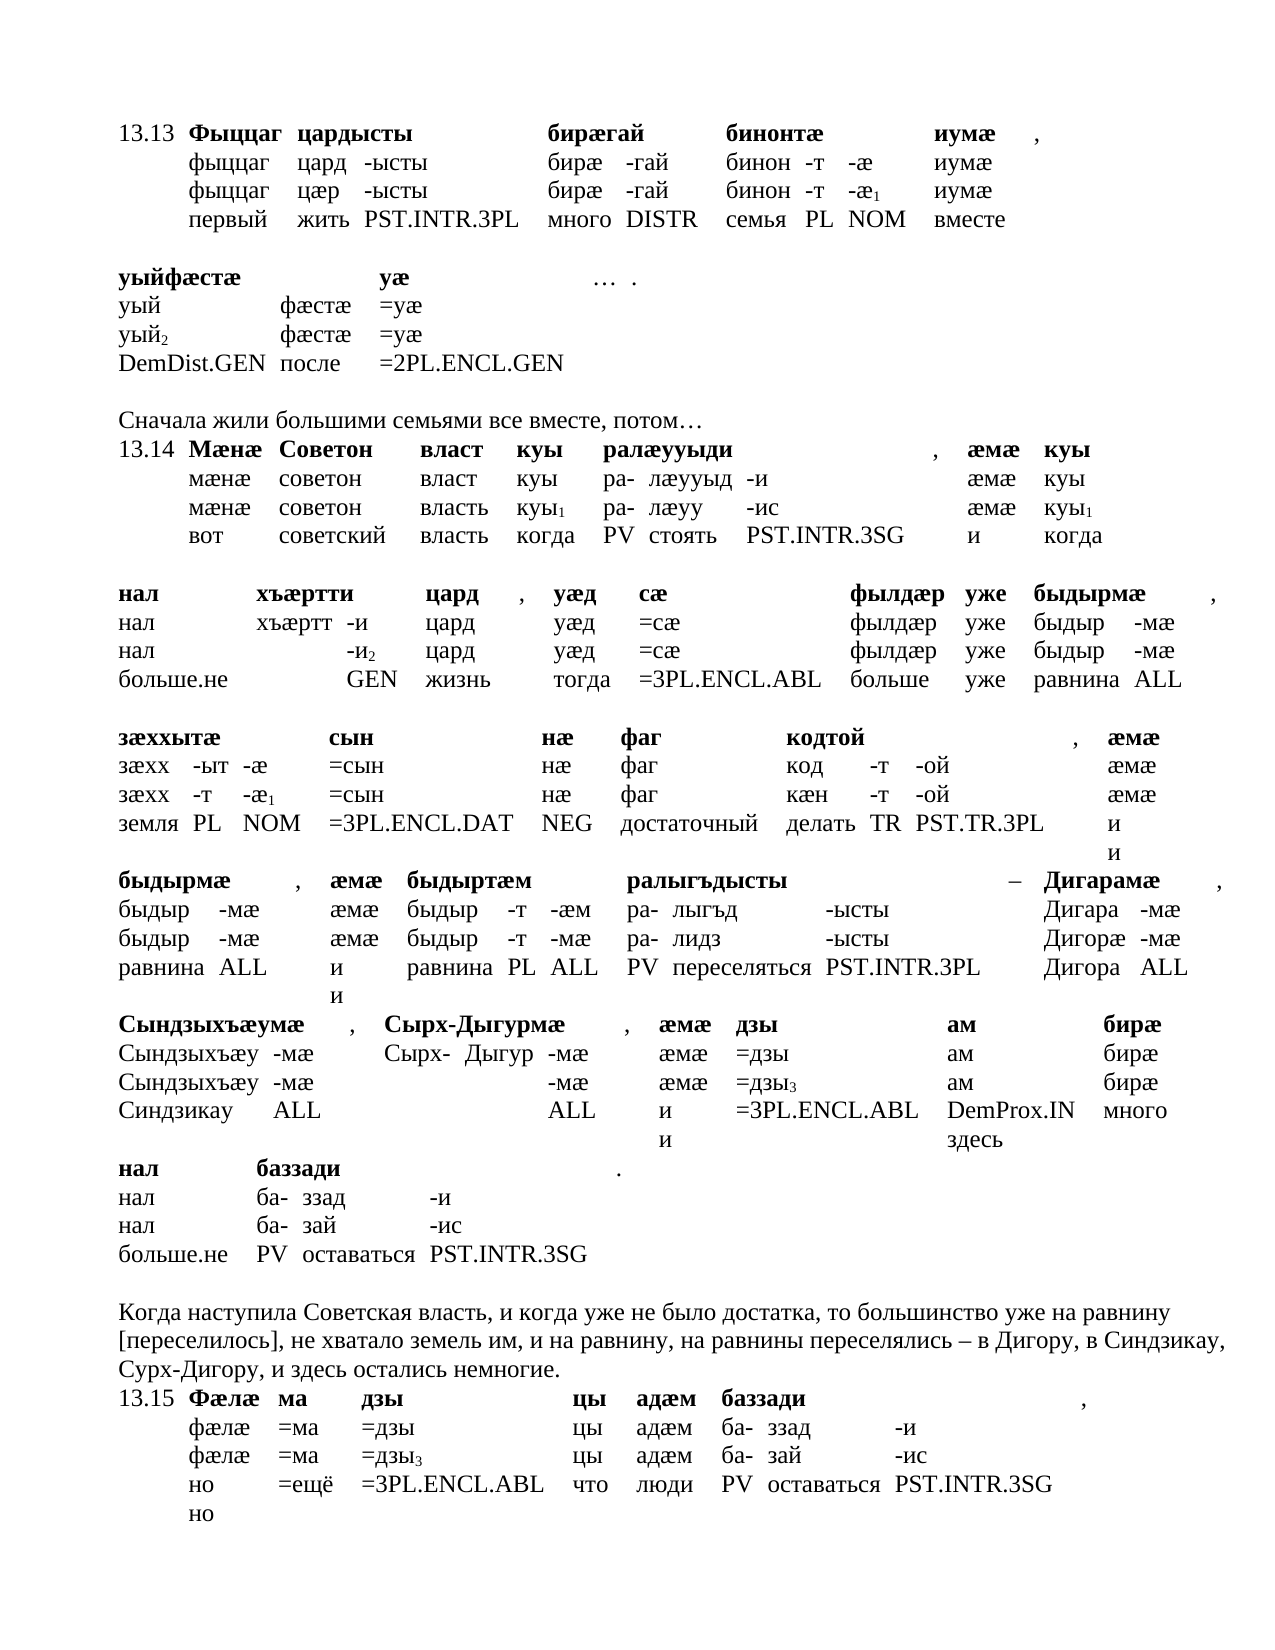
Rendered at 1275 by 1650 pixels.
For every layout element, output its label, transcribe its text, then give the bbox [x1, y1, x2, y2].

text дзы [361, 1383, 559, 1412]
text -гай [626, 147, 698, 176]
text уый2 [118, 319, 266, 348]
text Дигара [1043, 894, 1126, 923]
text -гай [626, 176, 698, 204]
text =уæ [379, 291, 564, 319]
text фæлæ [188, 1441, 250, 1469]
text ам [947, 1009, 1089, 1038]
text -и [894, 1412, 1053, 1441]
text æмæ [330, 866, 393, 894]
text -ой [915, 751, 1045, 779]
text уæд [553, 578, 625, 607]
text PV [603, 521, 635, 549]
text DISTR [626, 204, 698, 233]
text -т [805, 176, 834, 204]
text бирæ [1103, 1009, 1181, 1038]
text -æ1 [243, 779, 301, 808]
text лыгъд [672, 894, 812, 923]
text ам [947, 1067, 1075, 1096]
text больше.не [118, 664, 228, 693]
text -ысты [825, 894, 981, 923]
text =дзы [361, 1412, 545, 1441]
text фылдæр [850, 636, 937, 664]
text Дигора [1043, 952, 1126, 981]
text здесь [947, 1124, 1089, 1153]
text ALL [550, 952, 599, 981]
text нал [118, 1211, 228, 1239]
text переселяться [672, 952, 812, 981]
text уже [965, 664, 1006, 693]
text стоять [649, 521, 732, 549]
text нал [118, 1153, 242, 1182]
text -и2 [346, 636, 398, 664]
text равнина [1033, 664, 1120, 693]
text -мæ [1134, 636, 1183, 664]
text ALL [1134, 664, 1183, 693]
text =ма [278, 1441, 333, 1469]
text цæр [297, 176, 350, 204]
text æмæ [330, 894, 379, 923]
text -мæ [1134, 607, 1183, 636]
text тогда [553, 664, 611, 693]
text быдырмæ [1033, 578, 1196, 607]
text GEN [346, 664, 398, 693]
text власт [420, 463, 489, 492]
text , [624, 1009, 645, 1038]
text , [1033, 118, 1054, 147]
text 13.14 [118, 434, 174, 463]
text советский [278, 521, 392, 549]
text мæнæ [188, 492, 251, 521]
text -ис [894, 1441, 1053, 1469]
text уый [118, 291, 266, 319]
text -мæ [548, 1067, 596, 1096]
text ра- [627, 894, 659, 923]
text æмæ [659, 1038, 708, 1067]
text -и [346, 607, 398, 636]
text ALL [1140, 952, 1188, 981]
text =уæ [379, 319, 564, 348]
text NOM [848, 204, 906, 233]
text Синдзикау [118, 1096, 259, 1124]
text быдыр [118, 894, 205, 923]
text ма [278, 1383, 347, 1412]
text ра- [603, 492, 635, 521]
text фыццаг [188, 176, 269, 204]
text цард [425, 607, 491, 636]
text оставаться [302, 1239, 416, 1268]
text зæхх [118, 751, 179, 779]
text зæхх [118, 779, 179, 808]
text =3PL.ENCL.ABL [361, 1469, 545, 1498]
text – [1009, 866, 1030, 894]
text лидз [672, 923, 812, 952]
text советон [278, 492, 392, 521]
text и [1107, 837, 1170, 866]
text сын [329, 722, 528, 751]
text -мæ [273, 1038, 322, 1067]
text Фæлæ [188, 1383, 264, 1412]
text хъæртт [256, 607, 333, 636]
text власть [420, 492, 489, 521]
text ба- [256, 1182, 288, 1211]
text когда [516, 521, 575, 549]
text цардысты [297, 118, 533, 147]
text куы [516, 463, 575, 492]
text фаг [620, 751, 758, 779]
text нæ [541, 722, 607, 751]
text лæуу [649, 492, 732, 521]
text , [349, 1009, 370, 1038]
text власт [420, 434, 503, 463]
text семья [726, 204, 791, 233]
text быдыр [407, 894, 493, 923]
text DemProx.IN [947, 1096, 1075, 1124]
text уæд [553, 636, 611, 664]
text PV [627, 952, 659, 981]
text PST.INTR.3PL [825, 952, 981, 981]
text советон [278, 463, 392, 492]
text куы [1044, 434, 1117, 463]
text PL [193, 808, 229, 837]
text . [631, 262, 652, 291]
text уже [965, 578, 1019, 607]
text =ма [278, 1412, 333, 1441]
text фаг [620, 779, 758, 808]
text власть [420, 521, 489, 549]
text =дзы3 [736, 1067, 919, 1096]
text зай [767, 1441, 881, 1469]
text бирæгай [547, 118, 712, 147]
text PL [507, 952, 536, 981]
text после [280, 348, 352, 377]
text , [1072, 722, 1093, 751]
text цард [425, 636, 491, 664]
text =сын [329, 779, 514, 808]
text æмæ [659, 1009, 722, 1038]
text -мæ [219, 894, 267, 923]
text PST.INTR.3SG [746, 521, 905, 549]
text æмæ [1107, 751, 1156, 779]
text ра- [603, 463, 635, 492]
text -ис [429, 1211, 588, 1239]
text много [1103, 1096, 1168, 1124]
text -ис [746, 492, 905, 521]
text зай [302, 1211, 416, 1239]
text Сындзыхъæу [118, 1067, 259, 1096]
text , [932, 434, 953, 463]
text PL [805, 204, 834, 233]
text -æ [243, 751, 301, 779]
text Сындзыхъæу [118, 1038, 259, 1067]
text =3PL.ENCL.DAT [329, 808, 514, 837]
text хъæртти [256, 578, 412, 607]
text =сæ [638, 607, 822, 636]
text æмæ [1107, 722, 1170, 751]
text мæнæ [188, 463, 251, 492]
text -æм [550, 894, 599, 923]
text , [1081, 1383, 1102, 1412]
text PST.INTR.3PL [364, 204, 520, 233]
text -ыт [193, 751, 229, 779]
text уæд [553, 607, 611, 636]
text жизнь [425, 664, 491, 693]
text быдыр [407, 923, 493, 952]
text иумæ [934, 147, 1006, 176]
text земля [118, 808, 179, 837]
text PST.INTR.3SG [429, 1239, 588, 1268]
text жить [297, 204, 350, 233]
text ззад [302, 1182, 416, 1211]
text нал [118, 578, 242, 607]
text цы [572, 1383, 622, 1412]
text иумæ [934, 118, 1020, 147]
text Когда наступила Советская власть, и когда уже не было достатка, то большинство уже на равнину [переселилось], не хватало земель им, и на равнину, на равнины переселялись – в Дигору, в Синдзикау, Сурх-Дигору, и здесь остались немногие. [118, 1297, 1249, 1383]
text бинонтæ [726, 118, 920, 147]
text TR [869, 808, 902, 837]
text -т [805, 147, 834, 176]
text -т [507, 923, 536, 952]
text DemDist.GEN [118, 348, 266, 377]
text -ысты [825, 923, 981, 952]
text бинон [726, 147, 791, 176]
text , [1216, 866, 1237, 894]
text фæстæ [280, 319, 352, 348]
text фылдæр [850, 607, 937, 636]
text делать [786, 808, 856, 837]
text равнина [407, 952, 493, 981]
text PST.TR.3PL [915, 808, 1045, 837]
text нал [118, 607, 228, 636]
text быдыр [1033, 607, 1120, 636]
text PV [256, 1239, 288, 1268]
text нæ [541, 751, 593, 779]
text -ысты [364, 176, 520, 204]
text æмæ [1107, 779, 1156, 808]
text -мæ [273, 1067, 322, 1096]
text -æ [848, 147, 906, 176]
text дзы [736, 1009, 933, 1038]
text Сначала жили большими семьями все вместе, потом… [118, 406, 1249, 434]
text нал [118, 636, 228, 664]
text , [1210, 578, 1231, 607]
text Сырх- [384, 1038, 451, 1067]
text Дыгур [464, 1038, 534, 1067]
text ралыгъдысты [627, 866, 995, 894]
text NEG [541, 808, 593, 837]
text и [330, 981, 393, 1009]
text люди [636, 1469, 693, 1498]
text больше.не [118, 1239, 228, 1268]
text куы [516, 434, 589, 463]
text фыццаг [188, 147, 269, 176]
text фæстæ [280, 291, 352, 319]
text -ой [915, 779, 1045, 808]
text адæм [636, 1412, 693, 1441]
text ба- [256, 1211, 288, 1239]
text и [967, 521, 1016, 549]
text и [1107, 808, 1156, 837]
text ALL [219, 952, 267, 981]
text -ысты [364, 147, 520, 176]
text первый [188, 204, 269, 233]
text =сæ [638, 636, 822, 664]
text нæ [541, 779, 593, 808]
text фаг [620, 722, 772, 751]
text Дигарамæ [1043, 866, 1202, 894]
text ра- [627, 923, 659, 952]
text PV [721, 1469, 753, 1498]
text бирæ [547, 147, 612, 176]
text PST.INTR.3SG [894, 1469, 1053, 1498]
text иумæ [934, 176, 1006, 204]
text адæм [636, 1441, 693, 1469]
text ба- [721, 1441, 753, 1469]
text … [592, 262, 617, 291]
text куы1 [516, 492, 575, 521]
text код [786, 751, 856, 779]
text цы [572, 1412, 608, 1441]
text достаточный [620, 808, 758, 837]
text 13.15 [118, 1383, 174, 1412]
text но [188, 1498, 264, 1527]
text -мæ [548, 1038, 596, 1067]
text -т [193, 779, 229, 808]
text -мæ [550, 923, 599, 952]
text =дзы [736, 1038, 919, 1067]
text æмæ [967, 492, 1016, 521]
text баззади [256, 1153, 602, 1182]
text -т [507, 894, 536, 923]
text равнина [118, 952, 205, 981]
text но [188, 1469, 250, 1498]
text =сын [329, 751, 514, 779]
text =3PL.ENCL.ABL [638, 664, 822, 693]
text зæххытæ [118, 722, 315, 751]
text æмæ [967, 463, 1016, 492]
text Сырх-Дыгурмæ [384, 1009, 610, 1038]
text много [547, 204, 612, 233]
text куы [1044, 463, 1103, 492]
text æмæ [967, 434, 1030, 463]
text и [659, 1096, 708, 1124]
text кæн [786, 779, 856, 808]
text Дигорæ [1043, 923, 1126, 952]
text -т [869, 751, 902, 779]
text бинон [726, 176, 791, 204]
text ALL [548, 1096, 596, 1124]
text бирæ [1103, 1038, 1168, 1067]
text 13.13 [118, 118, 174, 147]
text ралæууыди [603, 434, 918, 463]
text ам [947, 1038, 1075, 1067]
text фылдæр [850, 578, 951, 607]
text . [616, 1153, 637, 1182]
text больше [850, 664, 937, 693]
text ба- [721, 1412, 753, 1441]
text -мæ [1140, 894, 1188, 923]
text быдыртæм [407, 866, 613, 894]
text =2PL.ENCL.GEN [379, 348, 564, 377]
text куы1 [1044, 492, 1103, 521]
text æмæ [330, 923, 379, 952]
text ALL [273, 1096, 322, 1124]
text сæ [638, 578, 836, 607]
text Мæнæ [188, 434, 265, 463]
text бирæ [1103, 1067, 1168, 1096]
text NOM [243, 808, 301, 837]
text , [295, 866, 316, 894]
text Советон [278, 434, 406, 463]
text фæлæ [188, 1412, 250, 1441]
text уæ [379, 262, 578, 291]
text -мæ [219, 923, 267, 952]
text цард [425, 578, 505, 607]
text быдыр [118, 923, 205, 952]
text Фыццаг [188, 118, 283, 147]
text адæм [636, 1383, 707, 1412]
text -т [869, 779, 902, 808]
text вместе [934, 204, 1006, 233]
text бирæ [547, 176, 612, 204]
text быдырмæ [118, 866, 281, 894]
text æмæ [659, 1067, 708, 1096]
text -мæ [1140, 923, 1188, 952]
text кодтой [786, 722, 1059, 751]
text -æ1 [848, 176, 906, 204]
text цард [297, 147, 350, 176]
text и [659, 1124, 722, 1153]
text Сындзыхъæумæ [118, 1009, 335, 1038]
text уже [965, 636, 1006, 664]
text оставаться [767, 1469, 881, 1498]
text , [518, 578, 539, 607]
text =3PL.ENCL.ABL [736, 1096, 919, 1124]
text и [330, 952, 379, 981]
text нал [118, 1182, 228, 1211]
text вот [188, 521, 251, 549]
text что [572, 1469, 608, 1498]
text уыйфæстæ [118, 262, 365, 291]
text лæууыд [649, 463, 732, 492]
text уже [965, 607, 1006, 636]
text =дзы3 [361, 1441, 545, 1469]
text быдыр [1033, 636, 1120, 664]
text =ещё [278, 1469, 333, 1498]
text -и [429, 1182, 588, 1211]
text цы [572, 1441, 608, 1469]
text ззад [767, 1412, 881, 1441]
text баззади [721, 1383, 1067, 1412]
text -и [746, 463, 905, 492]
text когда [1044, 521, 1103, 549]
